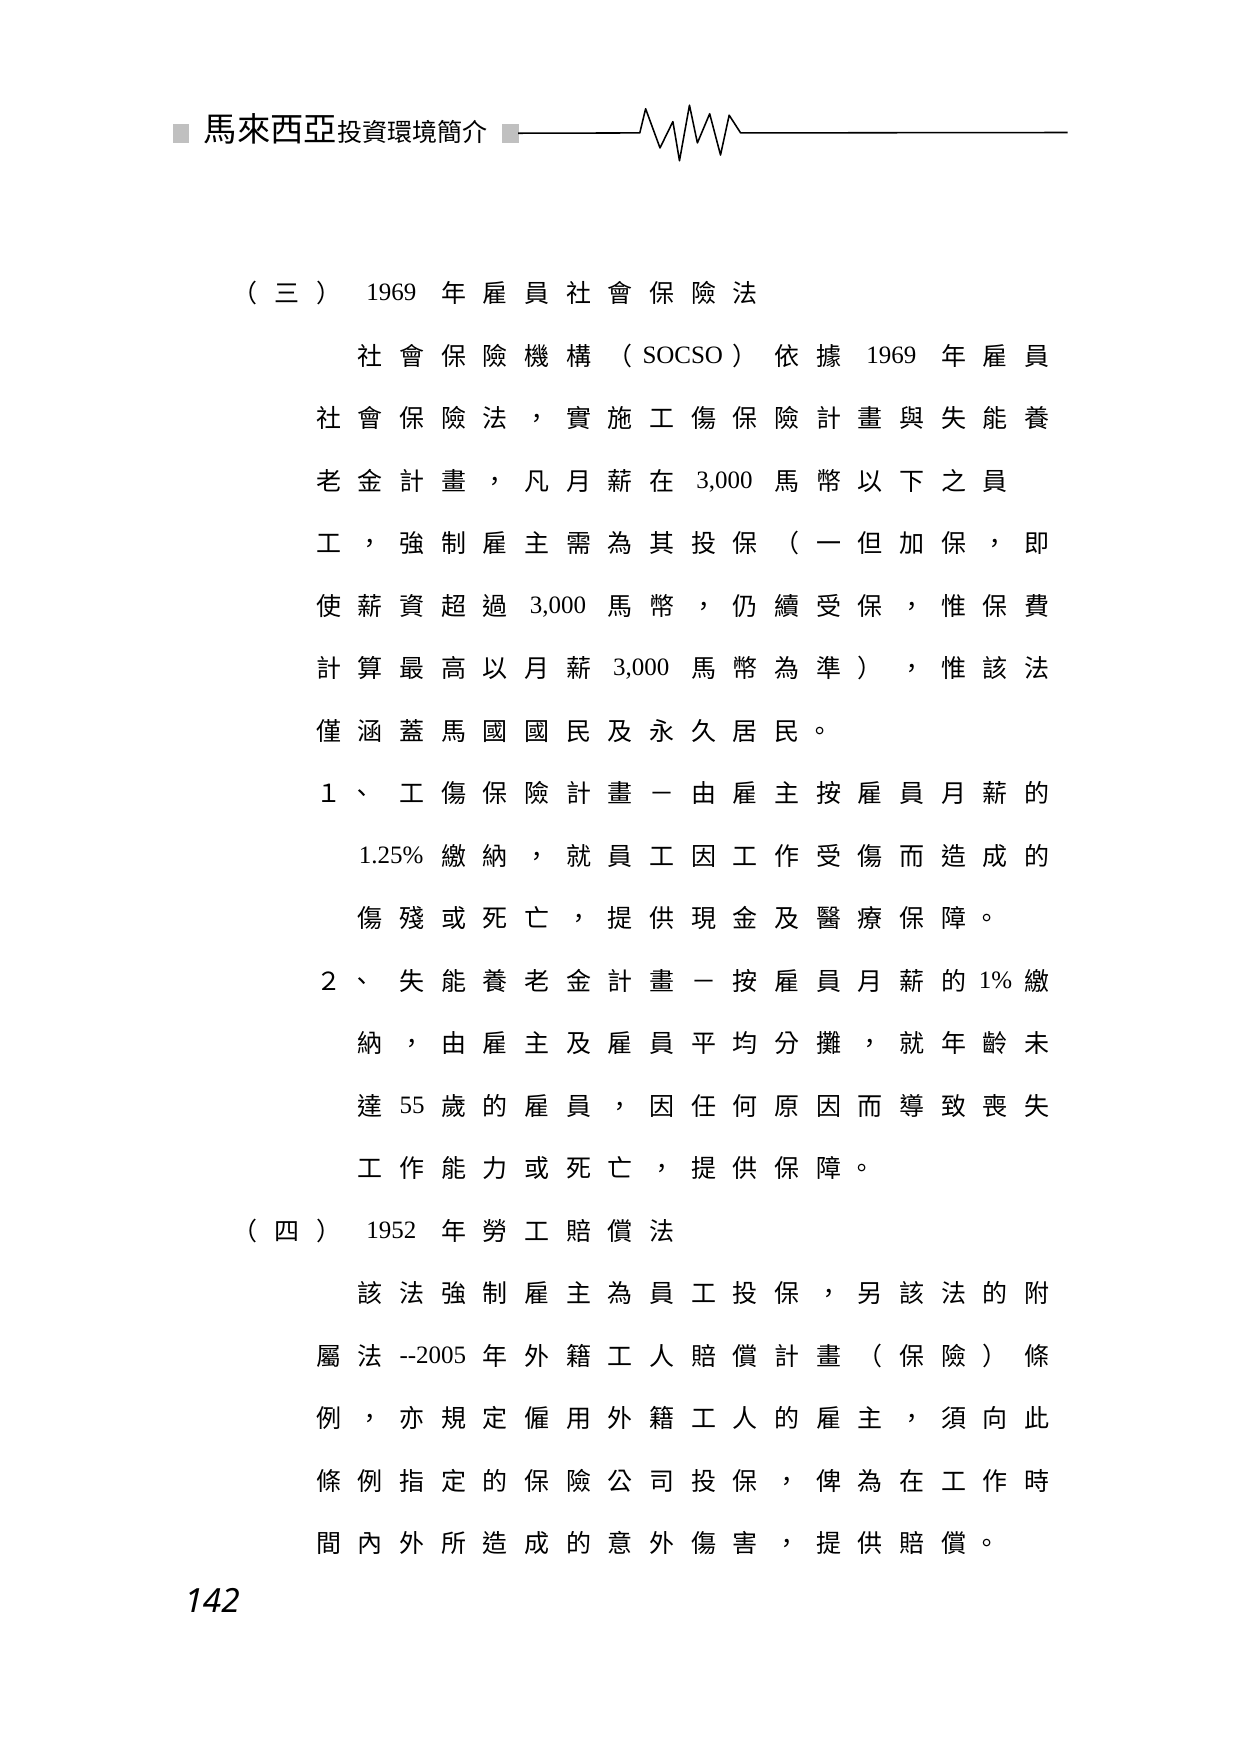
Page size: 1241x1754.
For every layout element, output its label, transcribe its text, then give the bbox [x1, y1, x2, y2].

text （四）1952年勞工賠償法 [207, 1188, 1058, 1250]
text 該法強制雇主為員工投保，另該法的附屬法--2005年外籍工人賠償計畫（保險）條例，亦規定僱用外籍工人的雇主，須向此條例指定的保險公司投保，俾為在工作時間內外所造成的意外傷害，提供賠償。 [281, 1250, 1058, 1563]
text 社會保險機構（SOCSO）依據1969年雇員社會保險法，實施工傷保險計畫與失能養老金計畫，凡月薪在3,000馬幣以下之員工，強制雇主需為其投保（一但加保，即使薪資超過3,000馬幣，仍續受保，惟保費計算最高以月薪3,000馬幣為準），惟該法僅涵蓋馬國國民及永久居民。 [281, 313, 1058, 750]
text ２、失能養老金計畫－按雇員月薪的1%繳納，由雇主及雇員平均分攤，就年齡未達55歲的雇員，因任何原因而導致喪失工作能力或死亡，提供保障。 [281, 938, 1058, 1188]
text １、工傷保險計畫－由雇主按雇員月薪的1.25%繳納，就員工因工作受傷而造成的傷殘或死亡，提供現金及醫療保障。 [281, 750, 1058, 938]
text （三）1969年雇員社會保險法 [207, 250, 1058, 313]
